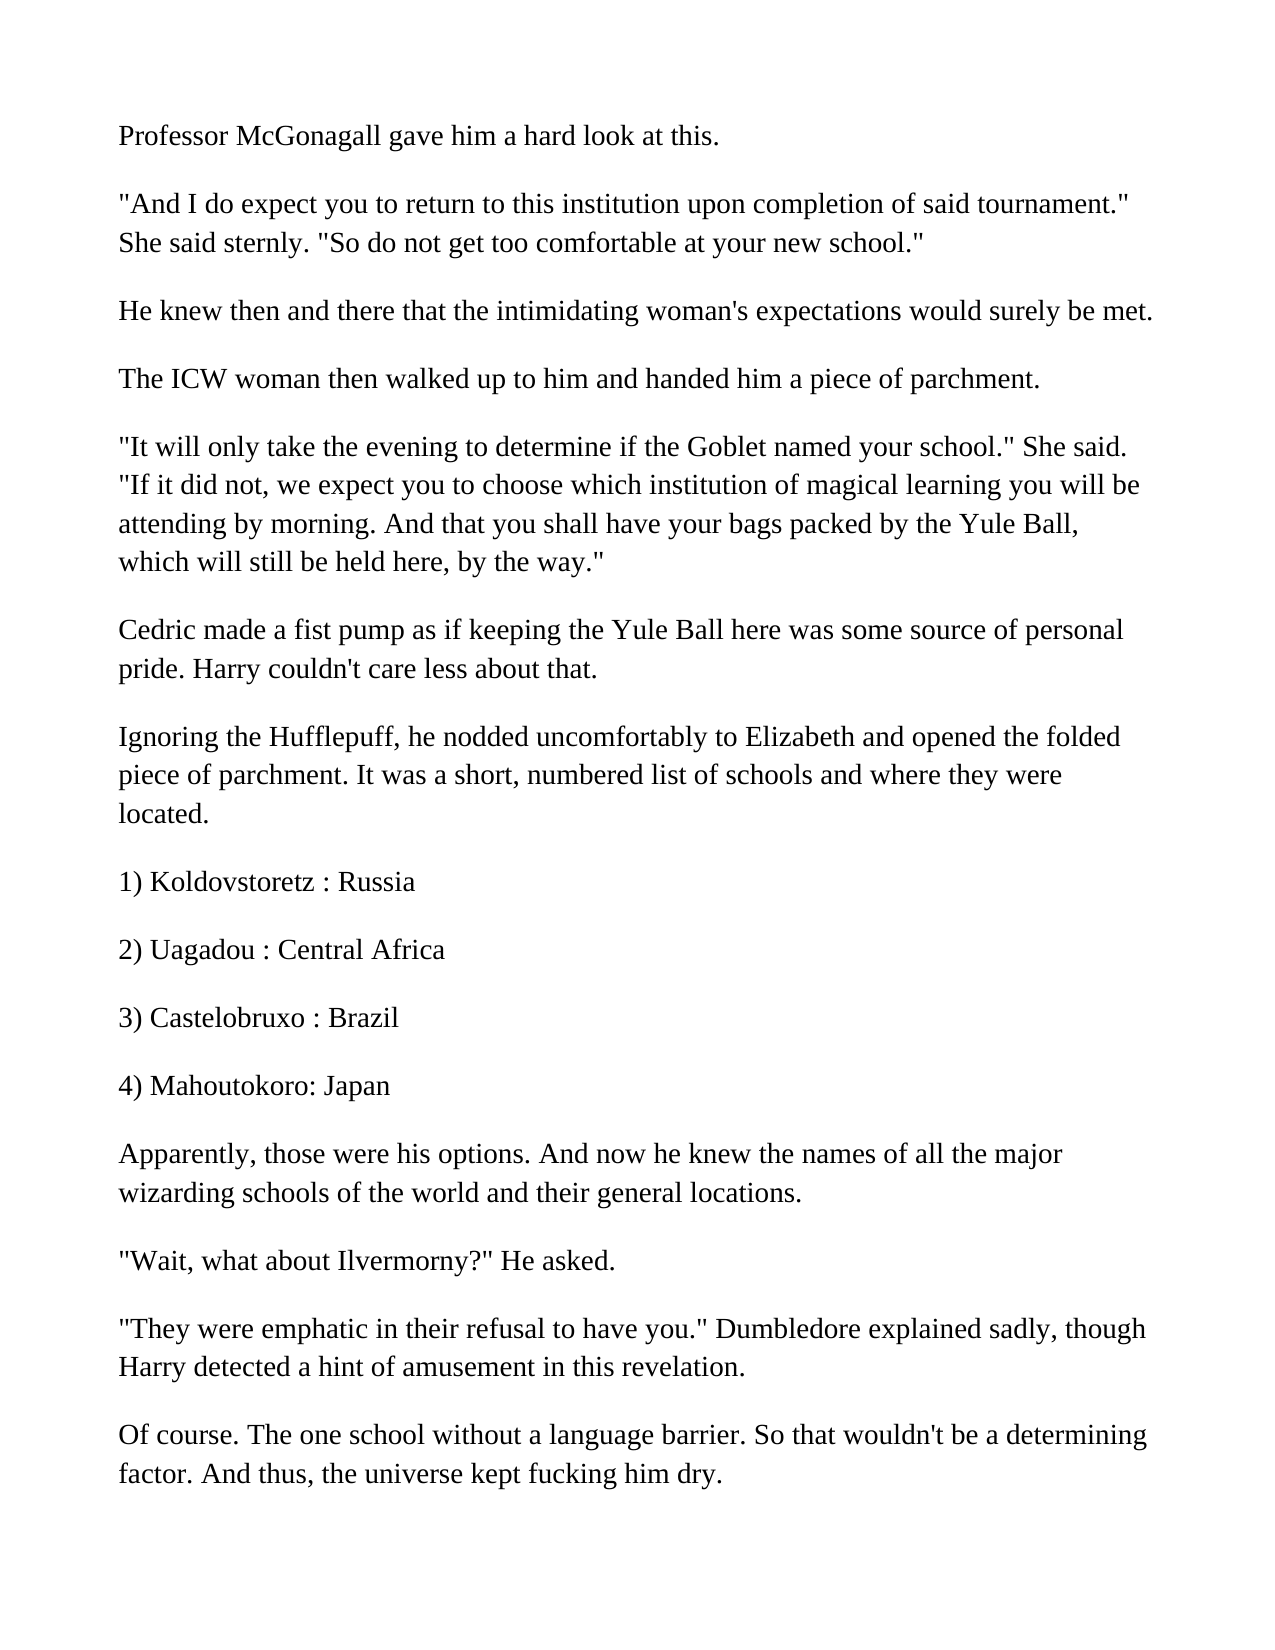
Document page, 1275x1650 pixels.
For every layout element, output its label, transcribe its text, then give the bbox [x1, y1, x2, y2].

text 1) Koldovstoretz : Russia [118, 864, 1157, 898]
text Ignoring the Hufflepuff, he nodded uncomfortably to Elizabeth and opened the folded piece of parchment. It was a short, numbered list of schools and where they were located. [118, 719, 1157, 829]
text "Wait, what about Ilvermorny?" He asked. [118, 1243, 1157, 1276]
text "They were emphatic in their refusal to have you." Dumbledore explained sadly, though Harry detected a hint of amusement in this revelation. [118, 1311, 1157, 1383]
text Cedric made a fist pump as if keeping the Yule Ball here was some source of personal pride. Harry couldn't care less about that. [118, 612, 1157, 684]
text 4) Mahoutokoro: Japan [118, 1068, 1157, 1102]
text The ICW woman then walked up to him and handed him a piece of parchment. [118, 361, 1157, 394]
text Of course. The one school without a language barrier. So that wouldn't be a determining factor. And thus, the universe kept fucking him dry. [118, 1417, 1157, 1489]
text "It will only take the evening to determine if the Goblet named your school." She said. "If it did not, we expect you to choose which institution of magical learning you will be attending by morning. And that you shall have your bags packed by the Yule Ball, which will still be held here, by the way." [118, 429, 1157, 578]
text Apparently, those were his options. And now he knew the names of all the major wizarding schools of the world and their general locations. [118, 1136, 1157, 1208]
text He knew then and there that the intimidating woman's expectations would surely be met. [118, 293, 1157, 326]
text "And I do expect you to return to this institution upon completion of said tournament." She said sternly. "So do not get too comfortable at your new school." [118, 186, 1157, 258]
text 2) Uagadou : Central Africa [118, 932, 1157, 966]
text 3) Castelobruxo : Brazil [118, 1000, 1157, 1034]
text Professor McGonagall gave him a hard look at this. [118, 118, 1157, 152]
